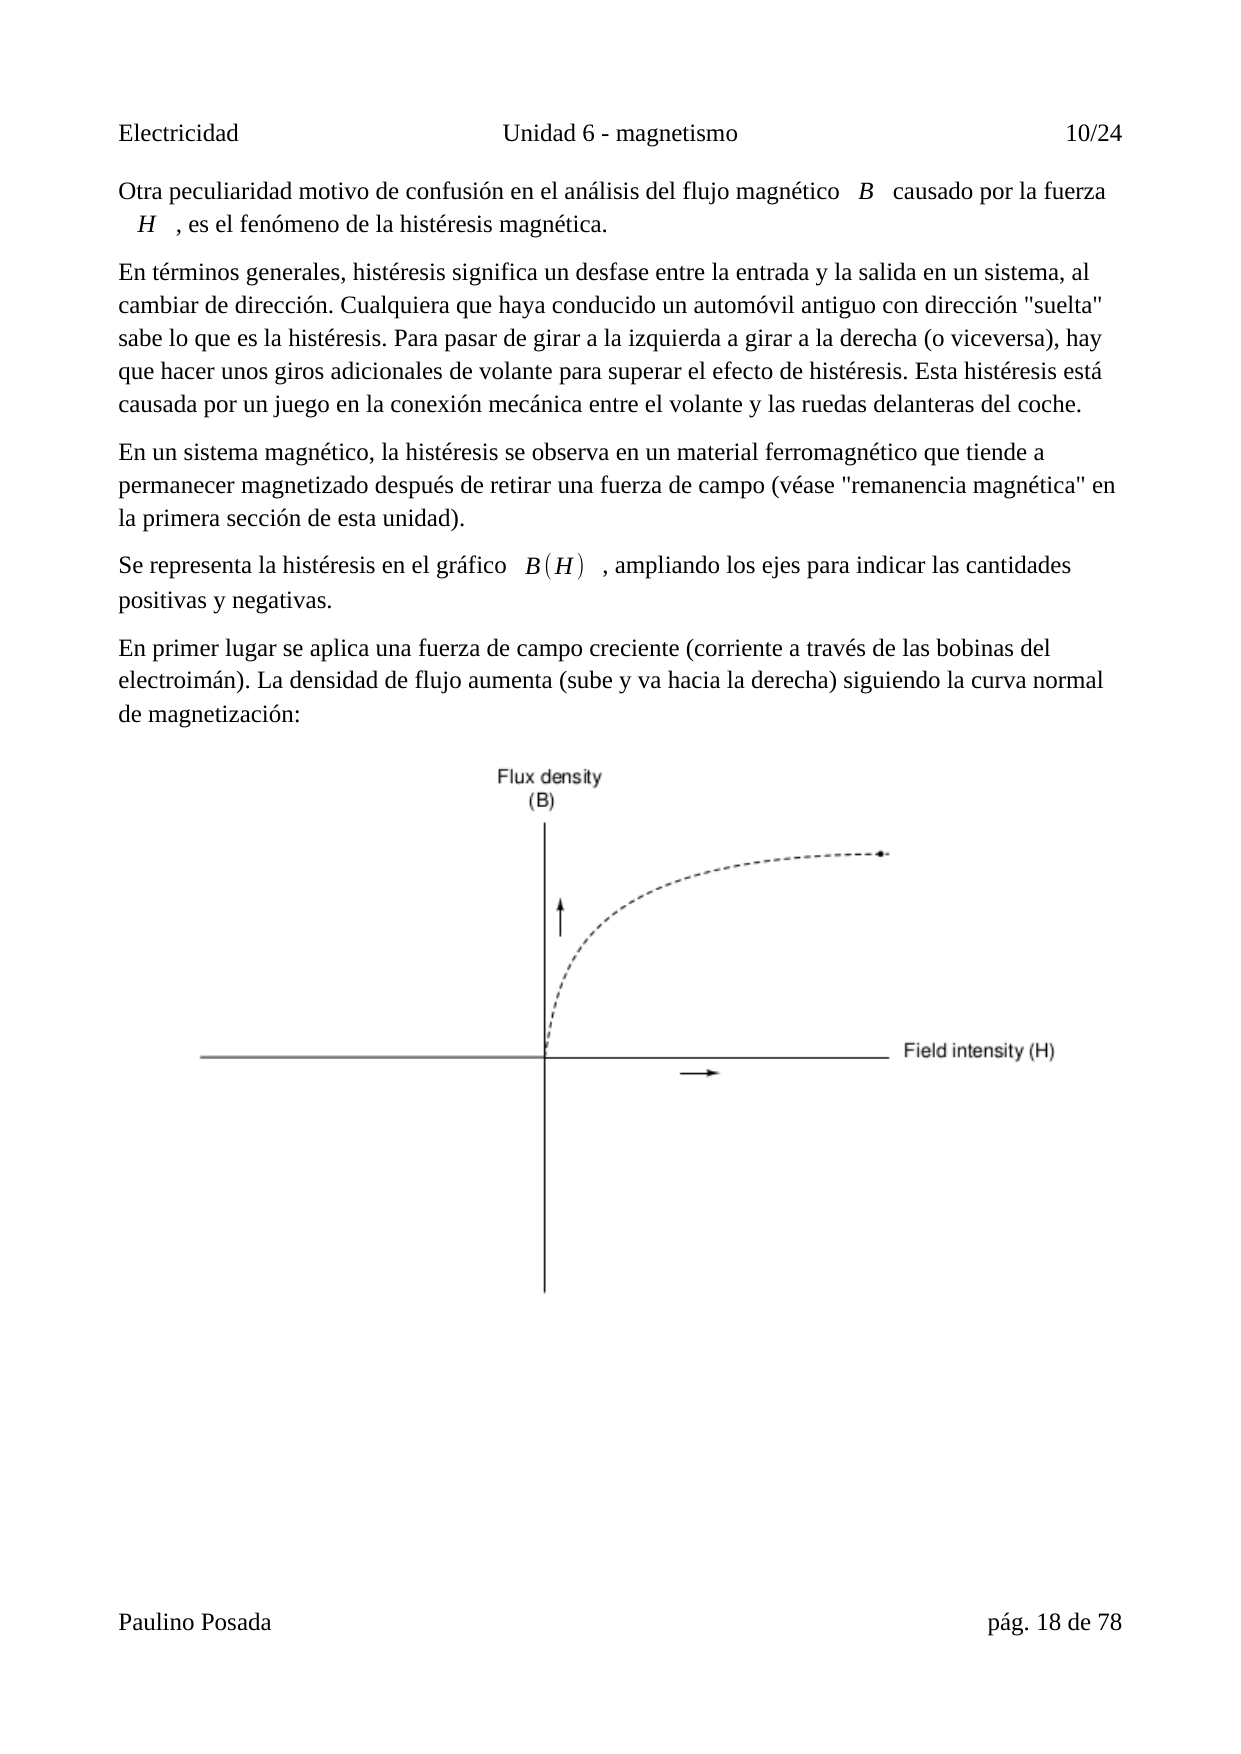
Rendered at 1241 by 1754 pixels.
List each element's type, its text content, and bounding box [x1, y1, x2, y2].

picture [144, 746, 1096, 1311]
text Otra peculiaridad motivo de confusión en el análisis del flujo magnéticocausado por la fuerza, es el fenómeno de la histéresis magnética. [118, 176, 1122, 238]
text En primer lugar se aplica una fuerza de campo creciente (corriente a través de las bobinas del electroimán). La densidad de flujo aumenta (sube y va hacia la derecha) siguiendo la curva normal de magnetización: [118, 633, 1122, 727]
text Se representa la histéresis en el gráfico, ampliando los ejes para indicar las cantidades positivas y negativas. [118, 550, 1122, 614]
text En términos generales, histéresis significa un desfase entre la entrada y la salida en un sistema, al cambiar de dirección. Cualquiera que haya conducido un automóvil antiguo con dirección "suelta" sabe lo que es la histéresis. Para pasar de girar a la izquierda a girar a la derecha (o viceversa), hay que hacer unos giros adicionales de volante para superar el efecto de histéresis. Esta histéresis está causada por un juego en la conexión mecánica entre el volante y las ruedas delanteras del coche. [118, 257, 1122, 418]
text En un sistema magnético, la histéresis se observa en un material ferromagnético que tiende a permanecer magnetizado después de retirar una fuerza de campo (véase "remanencia magnética" en la primera sección de esta unidad). [118, 437, 1122, 531]
